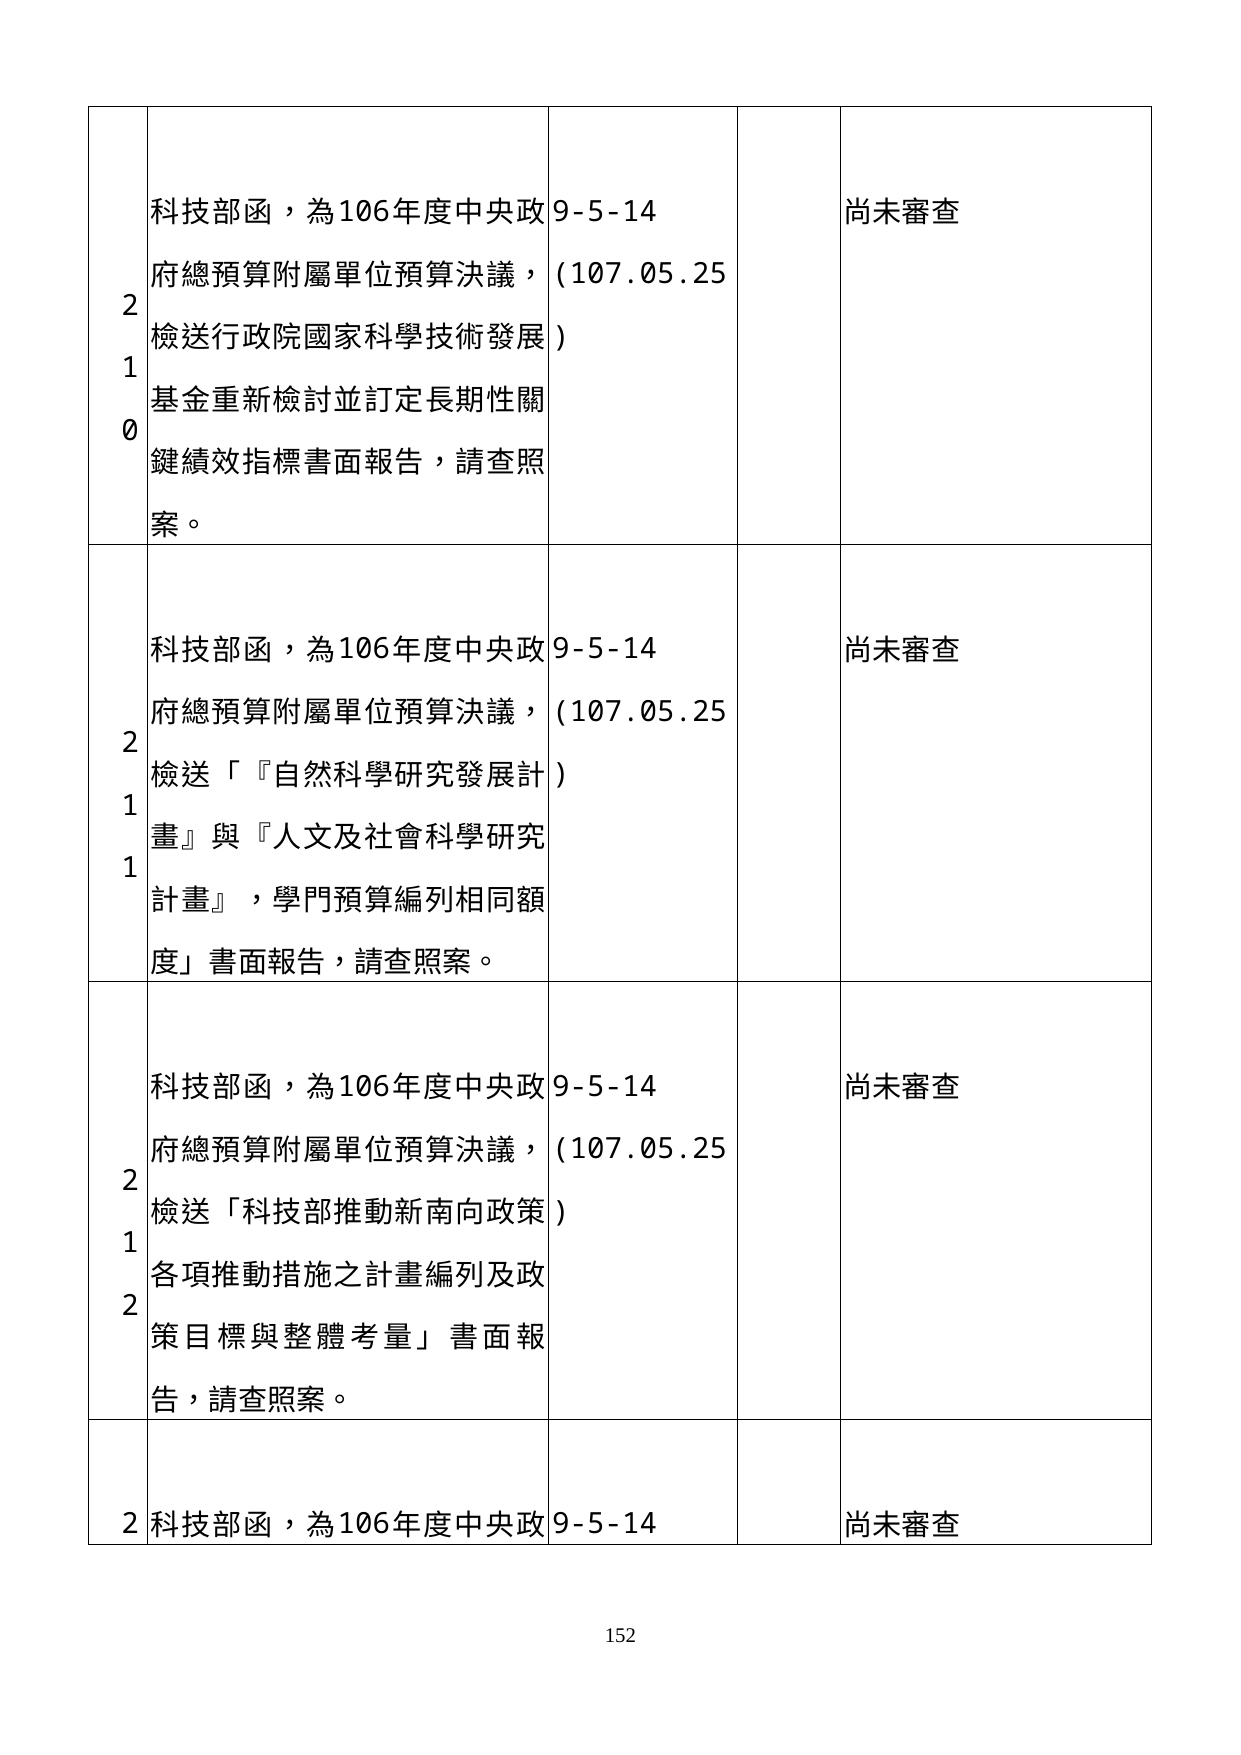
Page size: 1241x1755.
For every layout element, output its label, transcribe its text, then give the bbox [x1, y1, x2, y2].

table_cell 科技部函，為106年度中央政府總預算附屬單位預算決議，檢送「『自然科學研究發展計畫』與『人文及社會科學研究計畫』，學門預算編列相同額度」書面報告，請查照案。 [148, 545, 548, 981]
table_cell [89, 545, 147, 981]
table_cell 9-5-14 (107.05.25) [549, 545, 737, 981]
table_cell 尚未審查 [841, 545, 1151, 981]
table_cell [738, 982, 840, 1418]
table_cell 科技部函，為106年度中央政府總預算附屬單位預算決議，檢送行政院國家科學技術發展基金重新檢討並訂定長期性關鍵績效指標書面報告，請查照案。 [148, 107, 548, 543]
table_cell 科技部函，為106年度中央政 [148, 1420, 548, 1543]
table_cell [738, 107, 840, 543]
table_cell 尚未審查 [841, 982, 1151, 1418]
table_cell [89, 982, 147, 1418]
table_cell 科技部函，為106年度中央政府總預算附屬單位預算決議，檢送「科技部推動新南向政策各項推動措施之計畫編列及政策目標與整體考量」書面報告，請查照案。 [148, 982, 548, 1418]
table_cell 9-5-14 [549, 1420, 737, 1543]
table_cell [738, 1420, 840, 1543]
table_cell 9-5-14 (107.05.25) [549, 107, 737, 543]
table_cell [89, 1420, 147, 1543]
table_cell [89, 107, 147, 543]
table_cell 9-5-14 (107.05.25) [549, 982, 737, 1418]
table_cell 尚未審查 [841, 107, 1151, 543]
table_cell 尚未審查 [841, 1420, 1151, 1543]
table_cell [738, 545, 840, 981]
